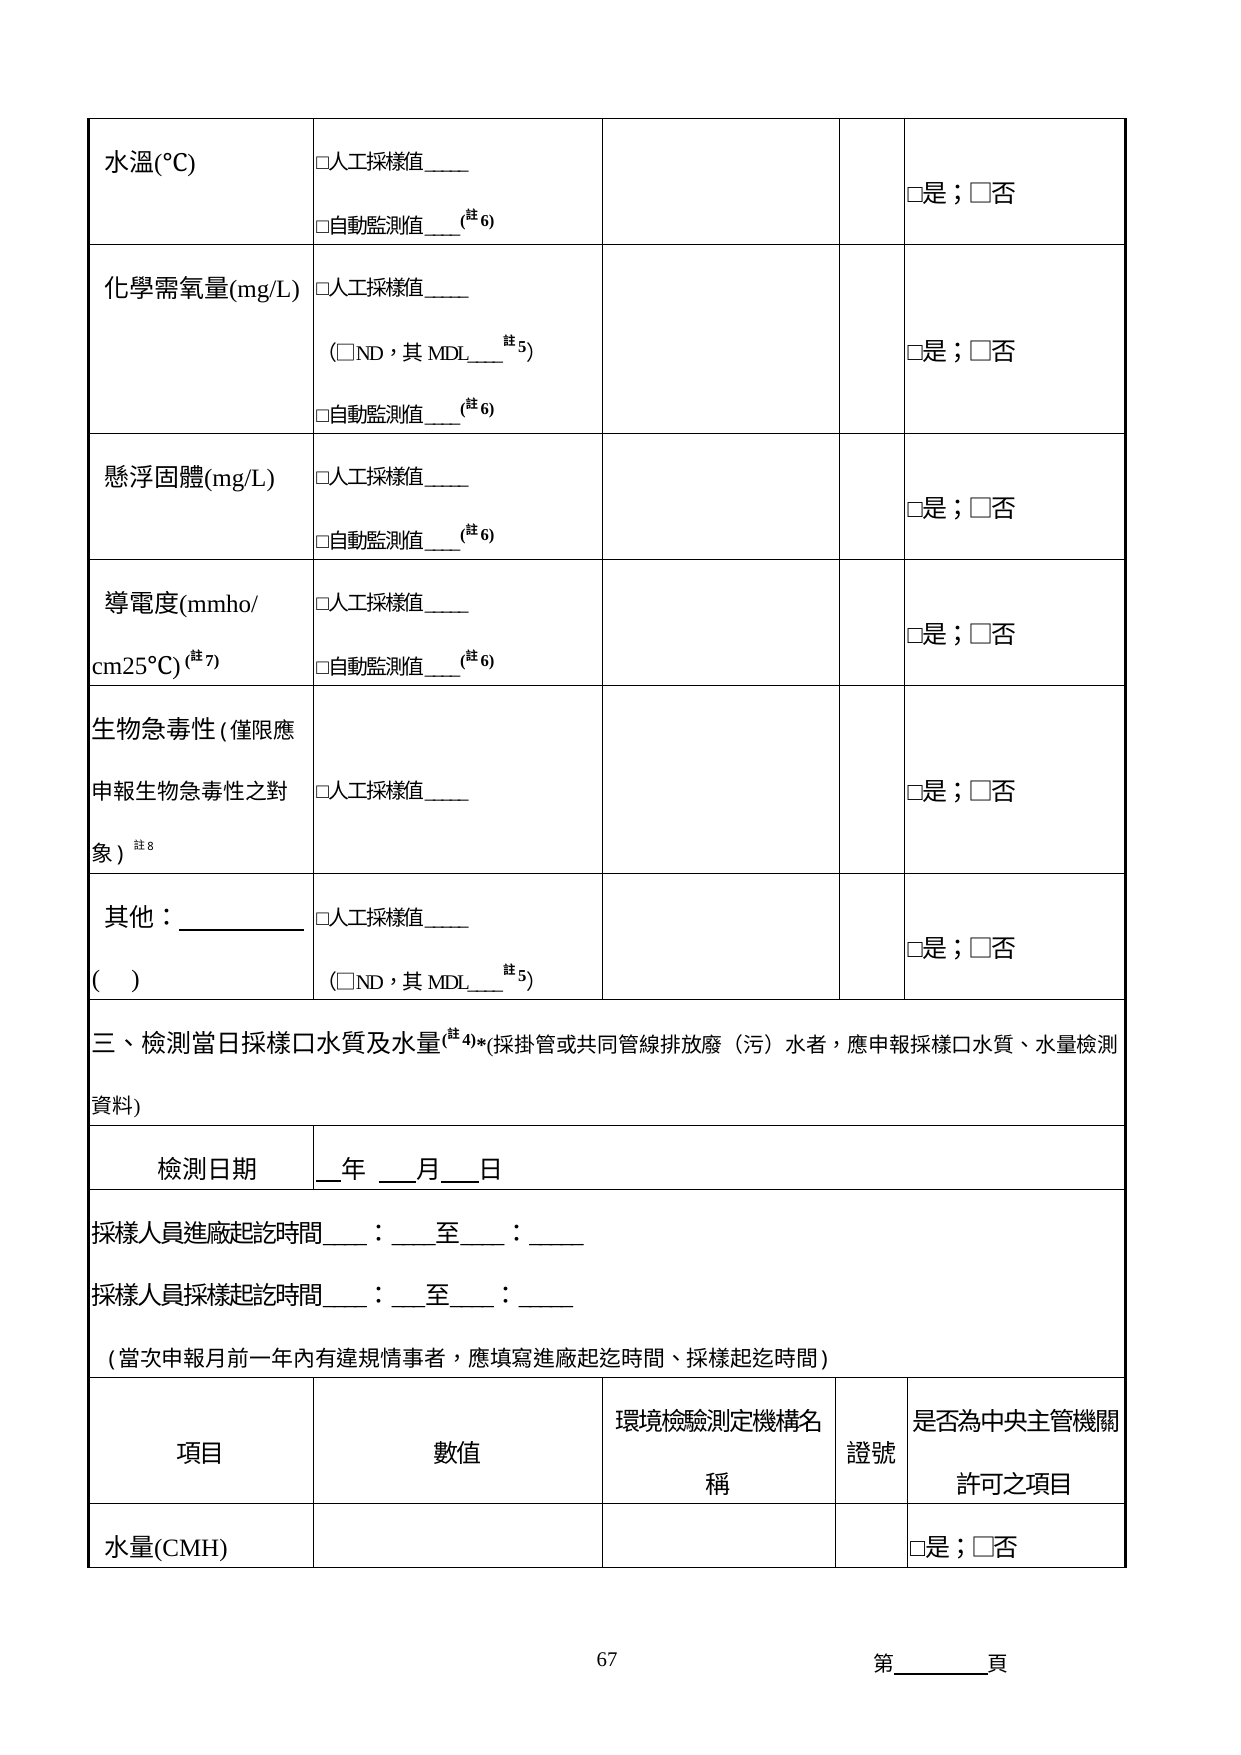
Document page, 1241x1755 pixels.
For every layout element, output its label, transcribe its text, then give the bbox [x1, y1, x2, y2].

table_cell □是；□否 [905, 686, 1124, 873]
table_cell [603, 1504, 835, 1567]
table_cell [840, 874, 904, 999]
table_cell 水溫(℃) [90, 119, 313, 244]
table_cell [314, 1504, 602, 1567]
table_cell [603, 686, 839, 873]
table_cell □人工採樣值_____ □自動監測值____(註6) [314, 434, 602, 558]
table_cell [840, 560, 904, 684]
table_cell □人工採樣值_____ □自動監測值____(註6) [314, 119, 602, 244]
table_cell 導電度(mmho/cm25℃) (註7) [90, 560, 313, 684]
table_cell □是；□否 [905, 560, 1124, 684]
table_cell [603, 245, 839, 432]
table_cell □是；□否 [905, 245, 1124, 432]
table_cell 水量(CMH) [90, 1504, 313, 1567]
table_cell 化學需氧量(mg/L) [90, 245, 313, 432]
table_cell [603, 119, 839, 244]
table_cell □人工採樣值_____ □自動監測值____(註6) [314, 560, 602, 684]
table_cell 三、檢測當日採樣口水質及水量(註4)*(採掛管或共同管線排放廢（污）水者，應申報採樣口水質、水量檢測資料) [90, 1000, 1124, 1125]
table_cell 證號 [836, 1378, 907, 1503]
table_cell [840, 245, 904, 432]
table_cell □是；□否 [905, 119, 1124, 244]
table_cell 年 月 日 [314, 1126, 1124, 1189]
table_cell □人工採樣值_____ （□ND，其MDL____註5） □自動監測值____(註6) [314, 245, 602, 432]
table_cell [840, 686, 904, 873]
table_cell □人工採樣值_____ [314, 686, 602, 873]
table_cell [836, 1504, 907, 1567]
table_cell □是；□否 [908, 1504, 1124, 1567]
table_cell [840, 119, 904, 244]
table_cell [840, 434, 904, 558]
table_cell □是；□否 [905, 874, 1124, 999]
table_cell 其他： ( ) [90, 874, 313, 999]
table_cell 懸浮固體(mg/L) [90, 434, 313, 558]
table_cell 檢測日期 [90, 1126, 313, 1189]
table_cell 環境檢驗測定機構名稱 [603, 1378, 835, 1503]
table_cell [603, 560, 839, 684]
table_cell 採樣人員進廠起訖時間____：____至____：_____ 採樣人員採樣起訖時間____：___至____：_____ (當次申報月前一年內有違規情事者，應填寫進廠起迄時間、採樣起迄時間) [90, 1190, 1124, 1377]
table_cell 數值 [314, 1378, 602, 1503]
table_cell 項目 [90, 1378, 313, 1503]
table_cell [603, 874, 839, 999]
table_cell 是否為中央主管機關許可之項目 [908, 1378, 1124, 1503]
table_cell □人工採樣值_____ （□ND，其MDL____註5） [314, 874, 602, 999]
table_cell □是；□否 [905, 434, 1124, 558]
table_cell 生物急毒性(僅限應申報生物急毒性之對象) 註8 [90, 686, 313, 873]
table_cell [603, 434, 839, 558]
